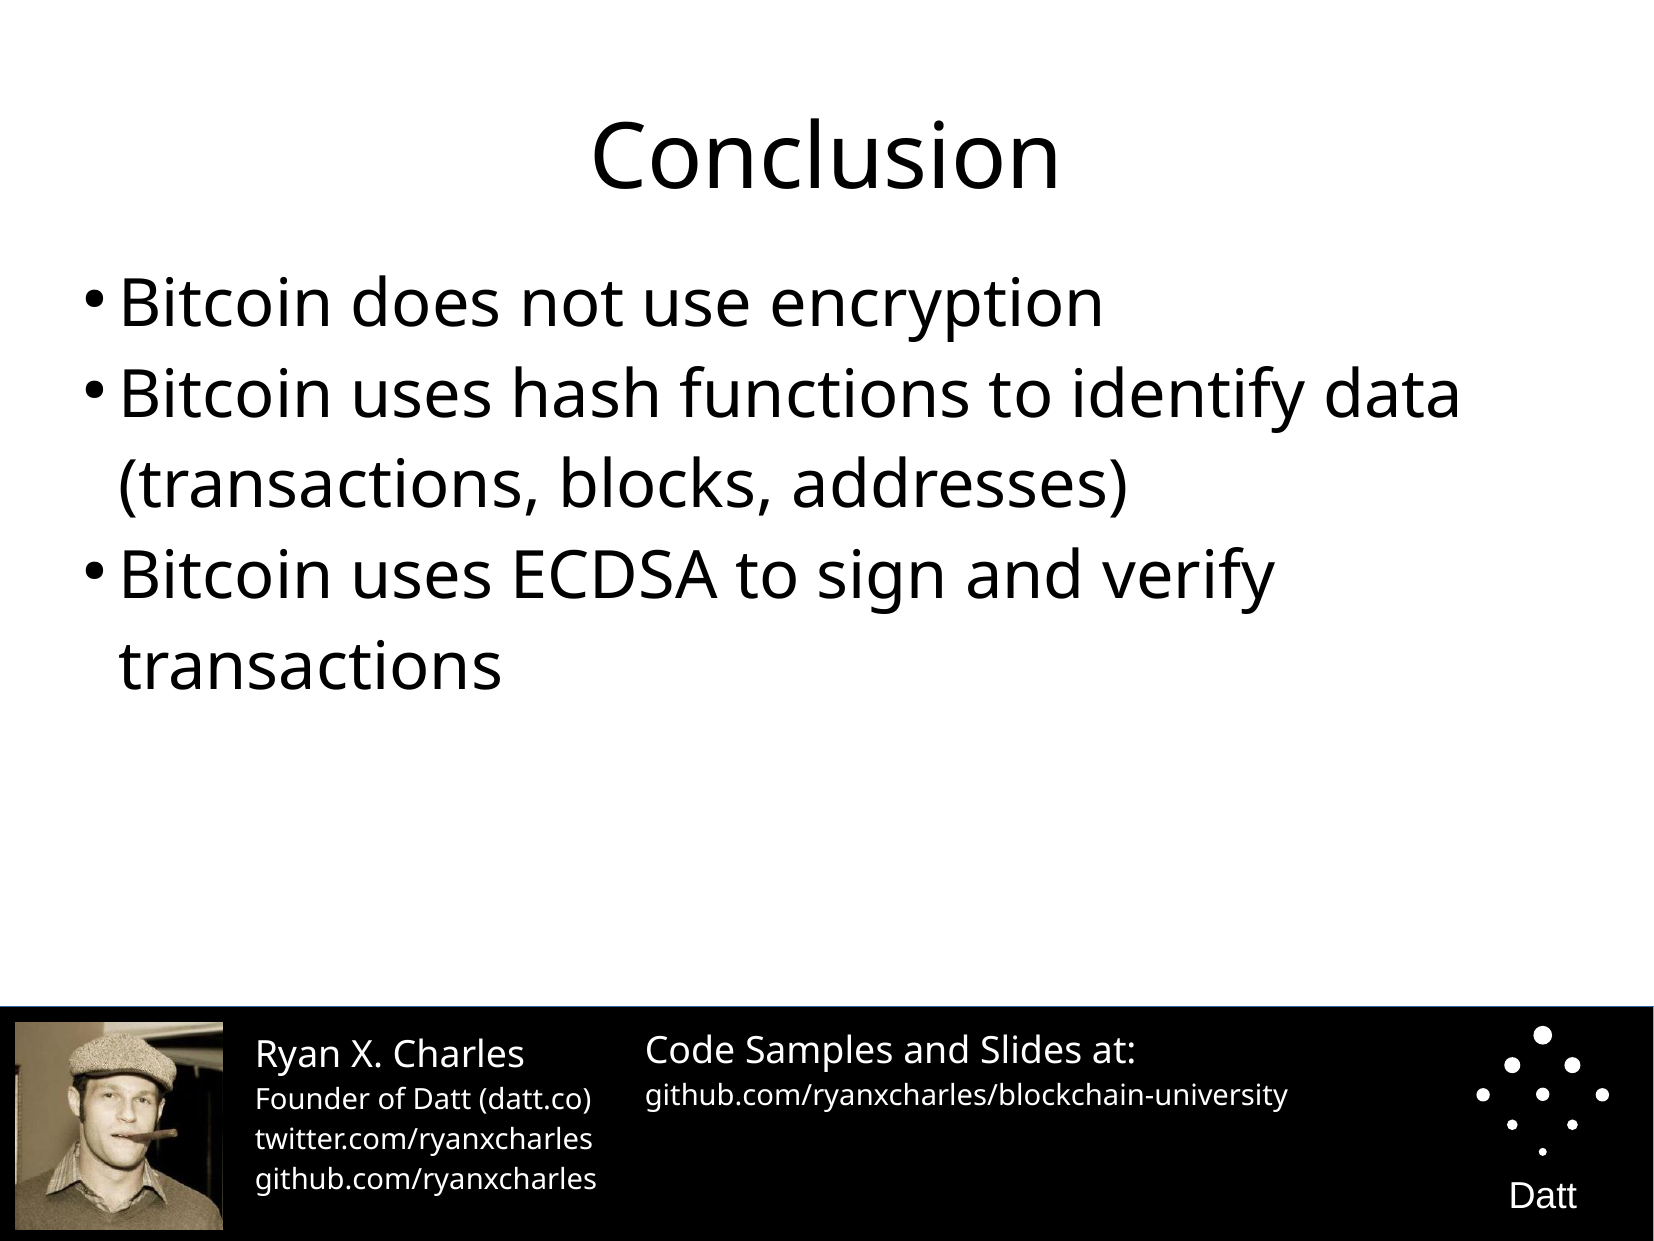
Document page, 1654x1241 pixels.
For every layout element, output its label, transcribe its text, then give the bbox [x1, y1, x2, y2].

text_box Ryan X. Charles Founder of Datt (datt.co) twitter.com/ryanxcharles github.com/ryanxcharles [240, 1020, 976, 1241]
picture [1475, 1023, 1611, 1159]
text_box Code Samples and Slides at: github.com/ryanxcharles/blockchain-university [630, 1015, 1403, 1156]
text_box Datt [1452, 1167, 1633, 1241]
subtitle Bitcoin does not use encryption Bitcoin uses hash functions to identify data (transactions, blocks, addresses) Bitcoin uses ECDSA to sign and verify transactions [82, 257, 1571, 1010]
title Conclusion [82, 49, 1571, 257]
text_box [0, 1006, 1654, 1241]
picture [15, 1022, 223, 1231]
